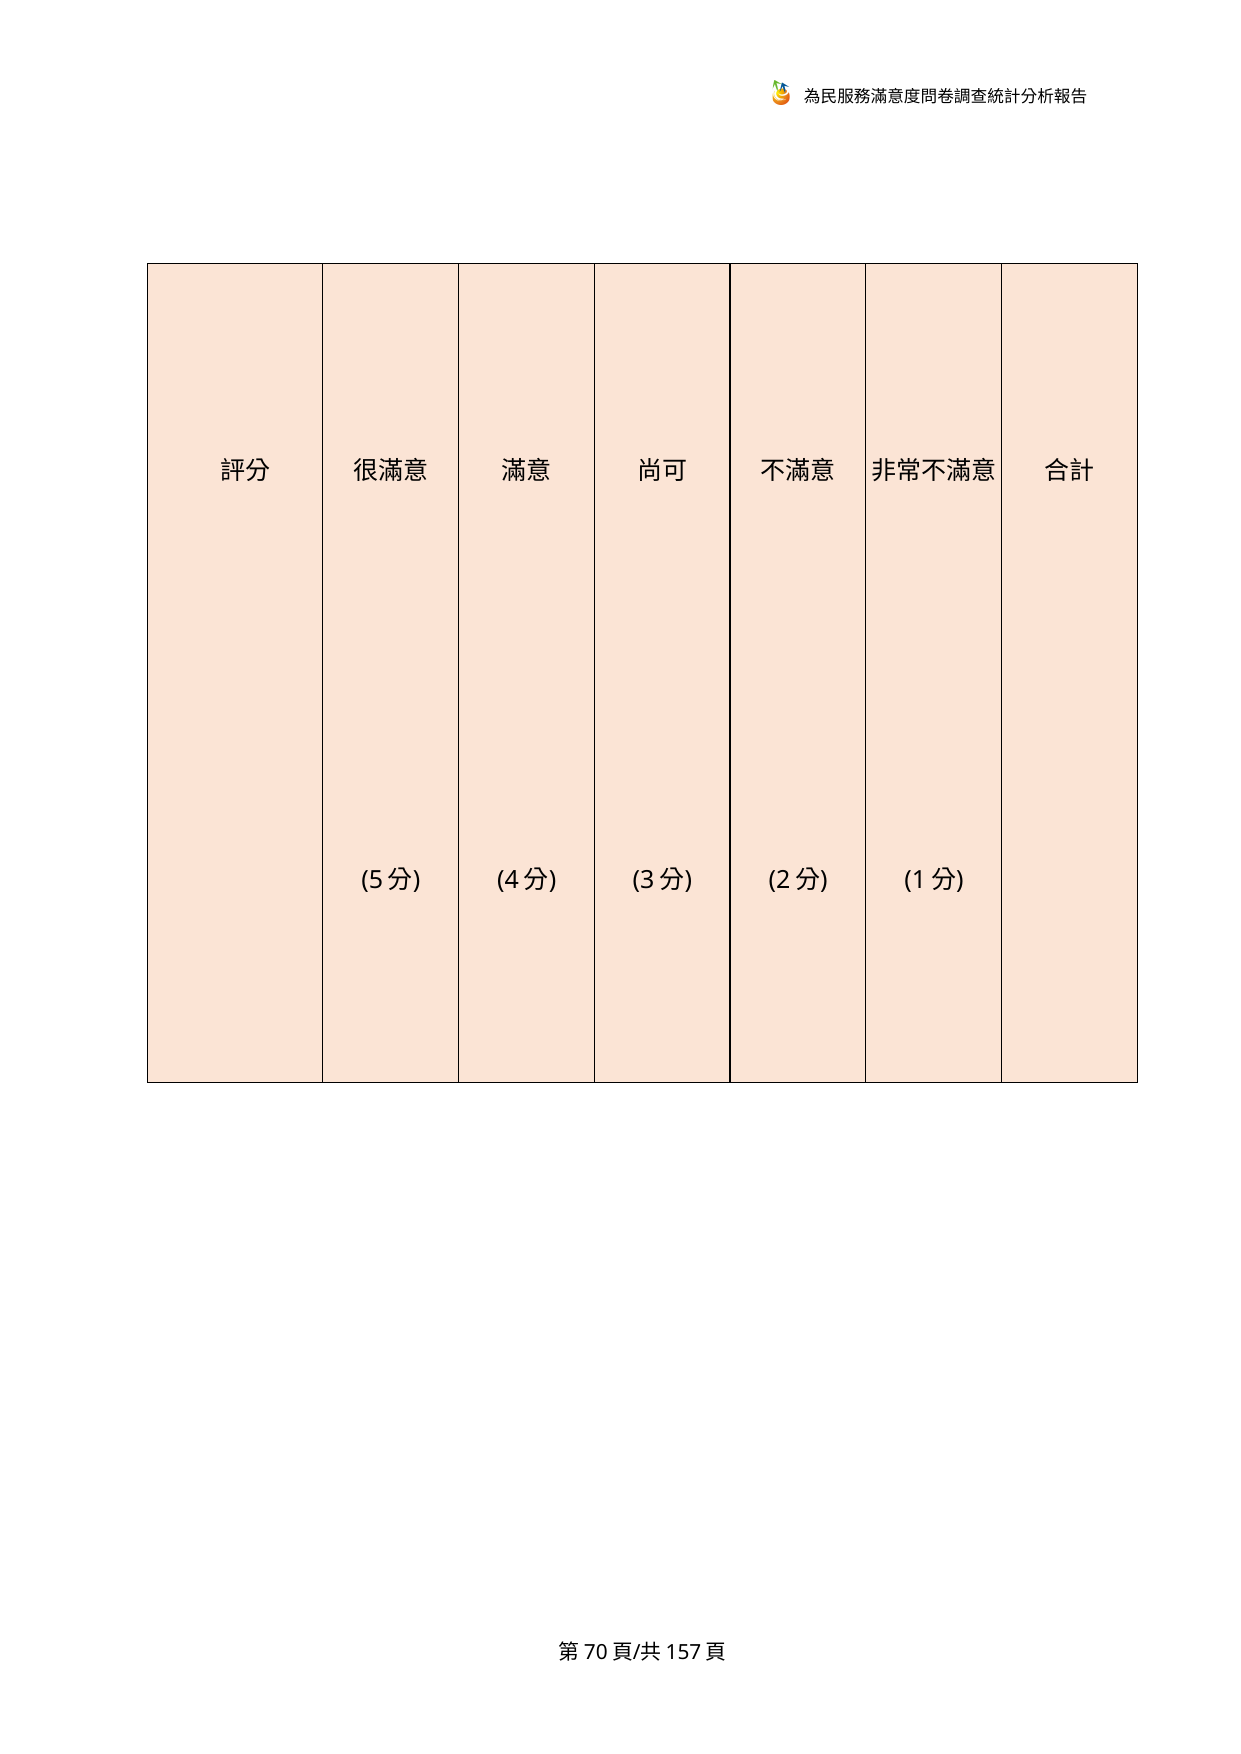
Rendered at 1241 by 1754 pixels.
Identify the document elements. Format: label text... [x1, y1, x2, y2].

table_header 非常不滿意 (1分) [866, 264, 1001, 1082]
table_header 滿意 (4分) [459, 264, 594, 1082]
picture [772, 80, 790, 105]
table_header 評分 [148, 264, 322, 1082]
table_header 很滿意 (5分) [323, 264, 458, 1082]
table_header 合計 [1002, 264, 1137, 1082]
table_header 尚可 (3分) [595, 264, 729, 1082]
table_header 不滿意 (2分) [731, 264, 865, 1082]
